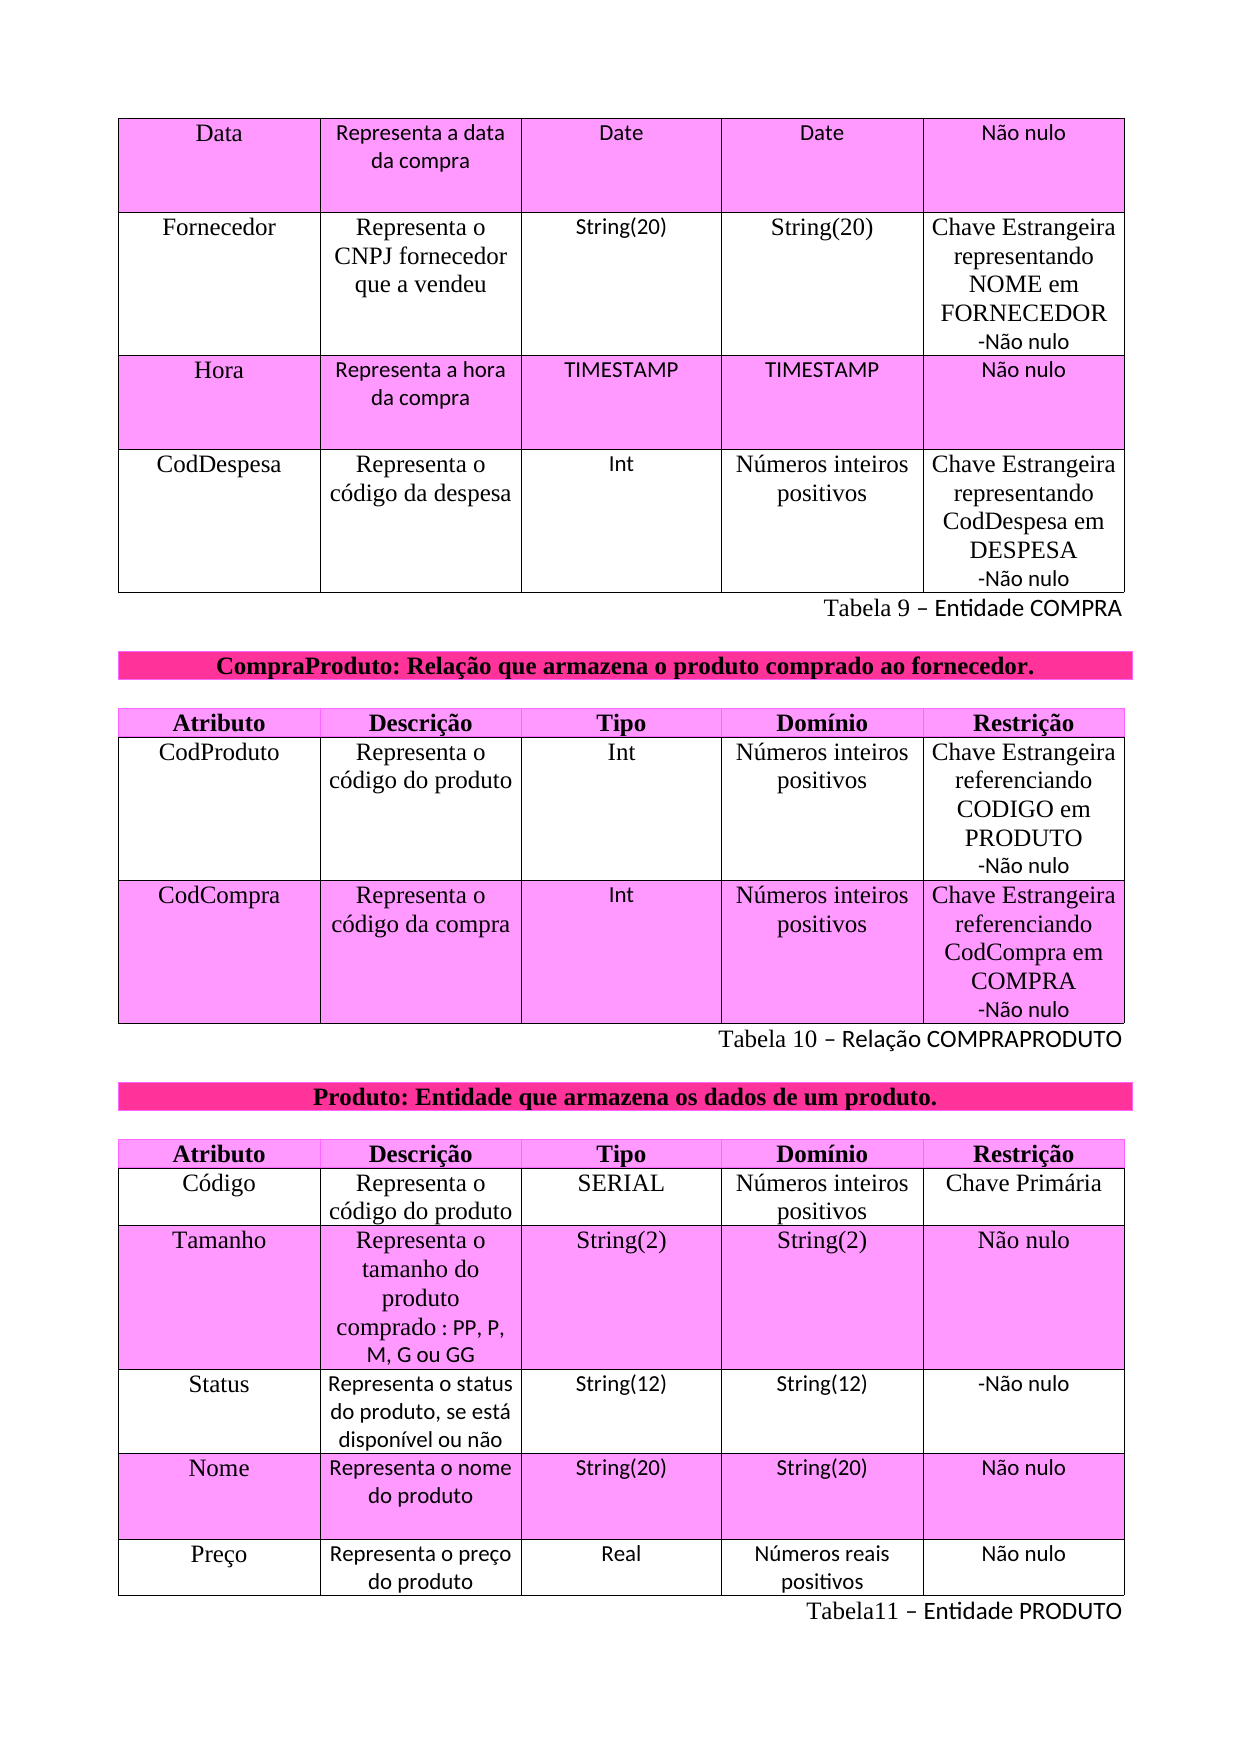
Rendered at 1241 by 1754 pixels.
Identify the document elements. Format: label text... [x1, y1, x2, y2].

table_cell Não nulo [924, 356, 1124, 449]
table_header Atributo [119, 709, 320, 736]
table_cell Não nulo [924, 1454, 1124, 1539]
table_cell String(20) [722, 213, 923, 355]
table_cell Representa a data da compra [321, 119, 521, 212]
text Tabela 9 – Entidade COMPRA [118, 593, 1122, 623]
table_header Domínio [722, 1140, 923, 1167]
text Tabela11 – Entidade PRODUTO [118, 1596, 1122, 1626]
table_cell String(12) [522, 1370, 721, 1453]
table_cell Representa o código do produto [321, 738, 521, 880]
table_cell Date [522, 119, 721, 212]
table_cell Números inteiros positivos [722, 881, 923, 1023]
table_header Restrição [924, 709, 1124, 736]
table_cell String(20) [722, 1454, 923, 1539]
table_cell String(2) [522, 1226, 721, 1369]
table_cell Fornecedor [119, 213, 320, 355]
table_header Tipo [522, 1140, 721, 1167]
table_cell Código [119, 1169, 320, 1225]
table_cell Nome [119, 1454, 320, 1539]
text Tabela 10 – Relação COMPRAPRODUTO [118, 1024, 1122, 1053]
table_cell String(2) [722, 1226, 923, 1369]
table_cell Date [722, 119, 923, 212]
table_header Atributo [119, 1140, 320, 1167]
table_cell Data [119, 119, 320, 212]
table_cell CodProduto [119, 738, 320, 880]
table_cell Int [522, 881, 721, 1023]
table_cell Não nulo [924, 119, 1124, 212]
table_cell String(20) [522, 213, 721, 355]
table_cell Não nulo [924, 1540, 1124, 1595]
table_cell Representa o preço do produto [321, 1540, 521, 1595]
table_cell Representa o nome do produto [321, 1454, 521, 1539]
table_cell Números inteiros positivos [722, 450, 923, 592]
table_header CompraProduto: Relação que armazena o produto comprado ao fornecedor. [119, 652, 1132, 679]
table_cell Representa o código da compra [321, 881, 521, 1023]
table_cell Status [119, 1370, 320, 1453]
table_cell CodCompra [119, 881, 320, 1023]
table_cell Preço [119, 1540, 320, 1595]
table_cell Números inteiros positivos [722, 1169, 923, 1225]
table_header Descrição [321, 1140, 521, 1167]
table_header Produto: Entidade que armazena os dados de um produto. [119, 1083, 1132, 1110]
table_cell Int [522, 450, 721, 592]
table_cell Representa o código da despesa [321, 450, 521, 592]
table_cell Números reais positivos [722, 1540, 923, 1595]
table_cell SERIAL [522, 1169, 721, 1225]
table_cell Representa o tamanho do produto comprado : PP, P, M, G ou GG [321, 1226, 521, 1369]
table_cell String(20) [522, 1454, 721, 1539]
table_cell Hora [119, 356, 320, 449]
table_header Descrição [321, 709, 521, 736]
table_cell Chave Primária [924, 1169, 1124, 1225]
table_cell Representa a hora da compra [321, 356, 521, 449]
table_cell Não nulo [924, 1226, 1124, 1369]
table_cell Int [522, 738, 721, 880]
table_cell Chave Estrangeira referenciando CODIGO em PRODUTO -Não nulo [924, 738, 1124, 880]
table_cell Números inteiros positivos [722, 738, 923, 880]
table_header Domínio [722, 709, 923, 736]
table_cell Chave Estrangeira representando NOME em FORNECEDOR -Não nulo [924, 213, 1124, 355]
table_cell Chave Estrangeira representando CodDespesa em DESPESA -Não nulo [924, 450, 1124, 592]
table_cell CodDespesa [119, 450, 320, 592]
table_cell Representa o código do produto [321, 1169, 521, 1225]
table_header Restrição [924, 1140, 1124, 1167]
table_header Tipo [522, 709, 721, 736]
table_cell -Não nulo [924, 1370, 1124, 1453]
table_cell Tamanho [119, 1226, 320, 1369]
table_cell String(12) [722, 1370, 923, 1453]
table_cell Real [522, 1540, 721, 1595]
table_cell TIMESTAMP [722, 356, 923, 449]
table_cell Chave Estrangeira referenciando CodCompra em COMPRA -Não nulo [924, 881, 1124, 1023]
table_cell Representa o CNPJ fornecedor que a vendeu [321, 213, 521, 355]
table_cell TIMESTAMP [522, 356, 721, 449]
table_cell Representa o status do produto, se está disponível ou não [321, 1370, 521, 1453]
